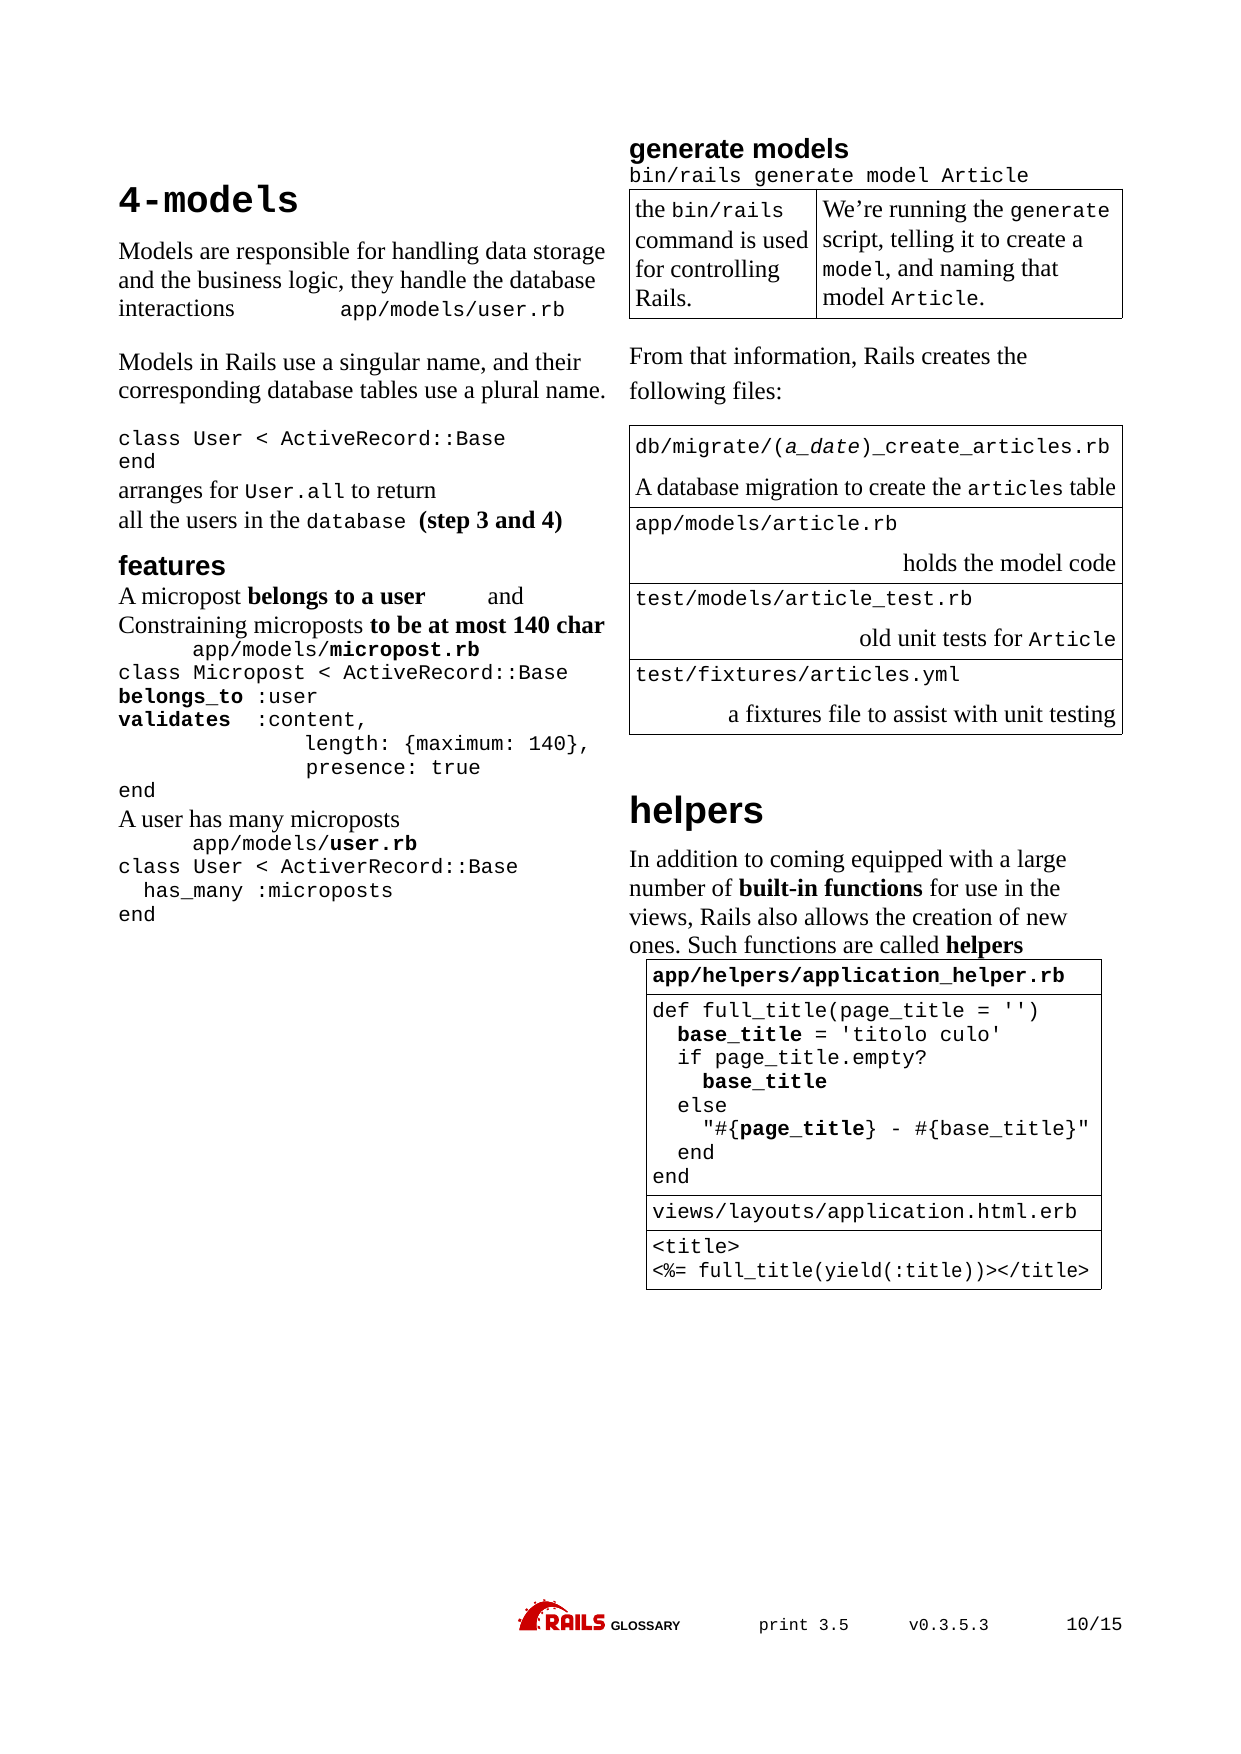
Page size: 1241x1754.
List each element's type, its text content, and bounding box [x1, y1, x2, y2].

subtitle helpers [629, 788, 1122, 832]
text class User < ActiveRecord::Base [118, 428, 611, 452]
text belongs_to :user [118, 686, 611, 709]
table_cell old unit tests for Article [630, 618, 1122, 659]
text class User < ActiverRecord::Base [118, 856, 611, 880]
text end [118, 780, 611, 804]
table_cell def full_title(page_title = '') base_title = 'titolo culo' if page_title.empty? base_title else "#{page_title} - #{base_title}" end end [647, 995, 1101, 1195]
table_cell test/fixtures/articles.yml [630, 660, 1122, 694]
text bin/rails generate model Article [629, 165, 1122, 188]
table_header We’re running the generate script, telling it to create a model, and naming that model Article. [817, 190, 1122, 317]
text end [118, 904, 611, 927]
table_cell test/models/article_test.rb [630, 584, 1122, 618]
table_header app/helpers/application_helper.rb [647, 960, 1101, 994]
text From that information, Rails creates the following files: [629, 341, 1122, 404]
text length: {maximum: 140}, [118, 733, 611, 757]
table_cell views/layouts/application.html.erb [647, 1196, 1101, 1230]
text arranges for User.all to return [118, 475, 611, 505]
table_cell app/models/article.rb [630, 508, 1122, 542]
text all the users in the database (step 3 and 4) [118, 505, 611, 534]
table_cell A database migration to create the articles table [630, 466, 1122, 507]
text validates :content, [118, 709, 611, 733]
text has_many :microposts [118, 880, 611, 904]
subtitle 4-models [118, 181, 611, 223]
text Models are responsible for handling data storage and the business logic, they handle the database interactions app/models/user.rb [118, 236, 611, 323]
text app/models/micropost.rb [118, 638, 611, 662]
text In addition to coming equipped with a large number of built-in functions for use in the views, Rails also allows the creation of new ones. Such functions are called helpers [629, 844, 1122, 959]
text Constraining microposts to be at most 140 char [118, 610, 611, 638]
table_header the bin/rails command is used for controlling Rails. [630, 190, 816, 317]
table_cell a fixtures file to assist with unit testing [630, 694, 1122, 734]
subtitle generate models [629, 133, 1122, 165]
text A micropost belongs to a user and [118, 581, 611, 610]
text A user has many microposts [118, 804, 611, 833]
table_cell <title> <%= full_title(yield(:title))></title> [647, 1231, 1101, 1289]
table_header db/migrate/(a_date)_create_articles.rb [630, 426, 1122, 466]
table_cell holds the model code [630, 542, 1122, 582]
text end [118, 452, 611, 475]
text presence: true [118, 757, 611, 780]
text class Micropost < ActiveRecord::Base [118, 662, 611, 686]
subtitle features [118, 549, 611, 581]
text Models in Rails use a singular name, and their corresponding database tables use a plural name. [118, 347, 611, 404]
text app/models/user.rb [118, 833, 611, 856]
